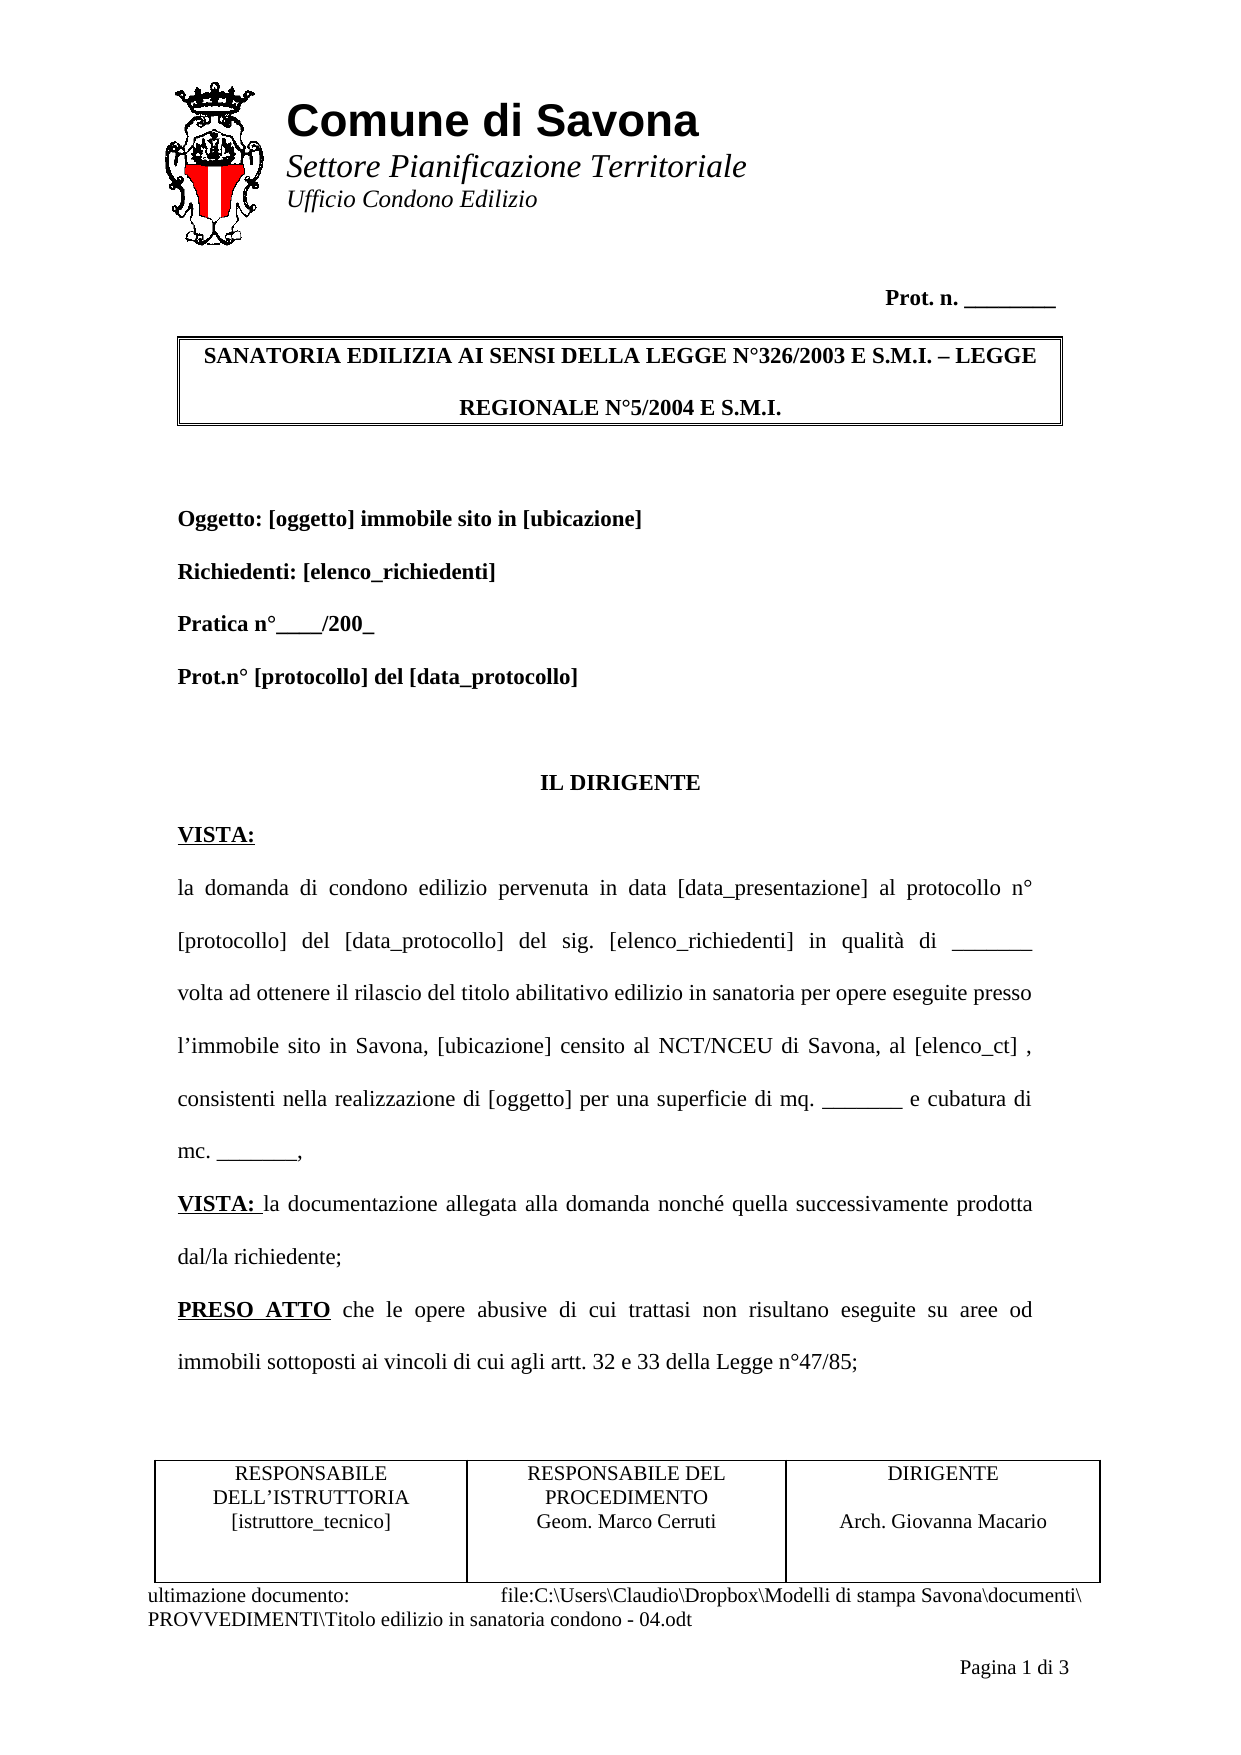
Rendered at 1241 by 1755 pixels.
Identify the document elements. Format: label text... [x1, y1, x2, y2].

text Pratica n°____/200_ [177, 610, 1063, 637]
text sanatoria edilizia ai sensi della Legge n°326/2003 e s.m.i. – Legge Regionale n°5/2004 e s.m.i. [180, 340, 1060, 423]
text la domanda di condono edilizio pervenuta in data [data_presentazione] al protocollo n° [protocollo] del [data_protocollo] del sig. [elenco_richiedenti] in qualità di _______ volta ad ottenere il rilascio del titolo abilitativo edilizio in sanatoria per opere eseguite presso l’immobile sito in Savona, [ubicazione] censito al NCT/NCEU di Savona, al [elenco_ct] , consistenti nella realizzazione di [oggetto] per una superficie di mq. _______ e cubatura di mc. _______, [177, 874, 1033, 1164]
subtitle Prot. n. ________ [841, 284, 1063, 310]
text PRESO ATTO che le opere abusive di cui trattasi non risultano eseguite su aree od immobili sottoposti ai vincoli di cui agli artt. 32 e 33 della Legge n°47/85; [177, 1296, 1033, 1375]
text IL DIRIGENTE [177, 768, 1063, 795]
text Richiedenti: [elenco_richiedenti] [177, 558, 1063, 584]
text Oggetto: [oggetto] immobile sito in [ubicazione] [177, 505, 1063, 531]
text Prot.n° [protocollo] del [data_protocollo] [177, 663, 1063, 689]
text VISTA: la documentazione allegata alla domanda nonché quella successivamente prodotta dal/la richiedente; [177, 1190, 1033, 1269]
text VISTA: [177, 821, 1063, 848]
